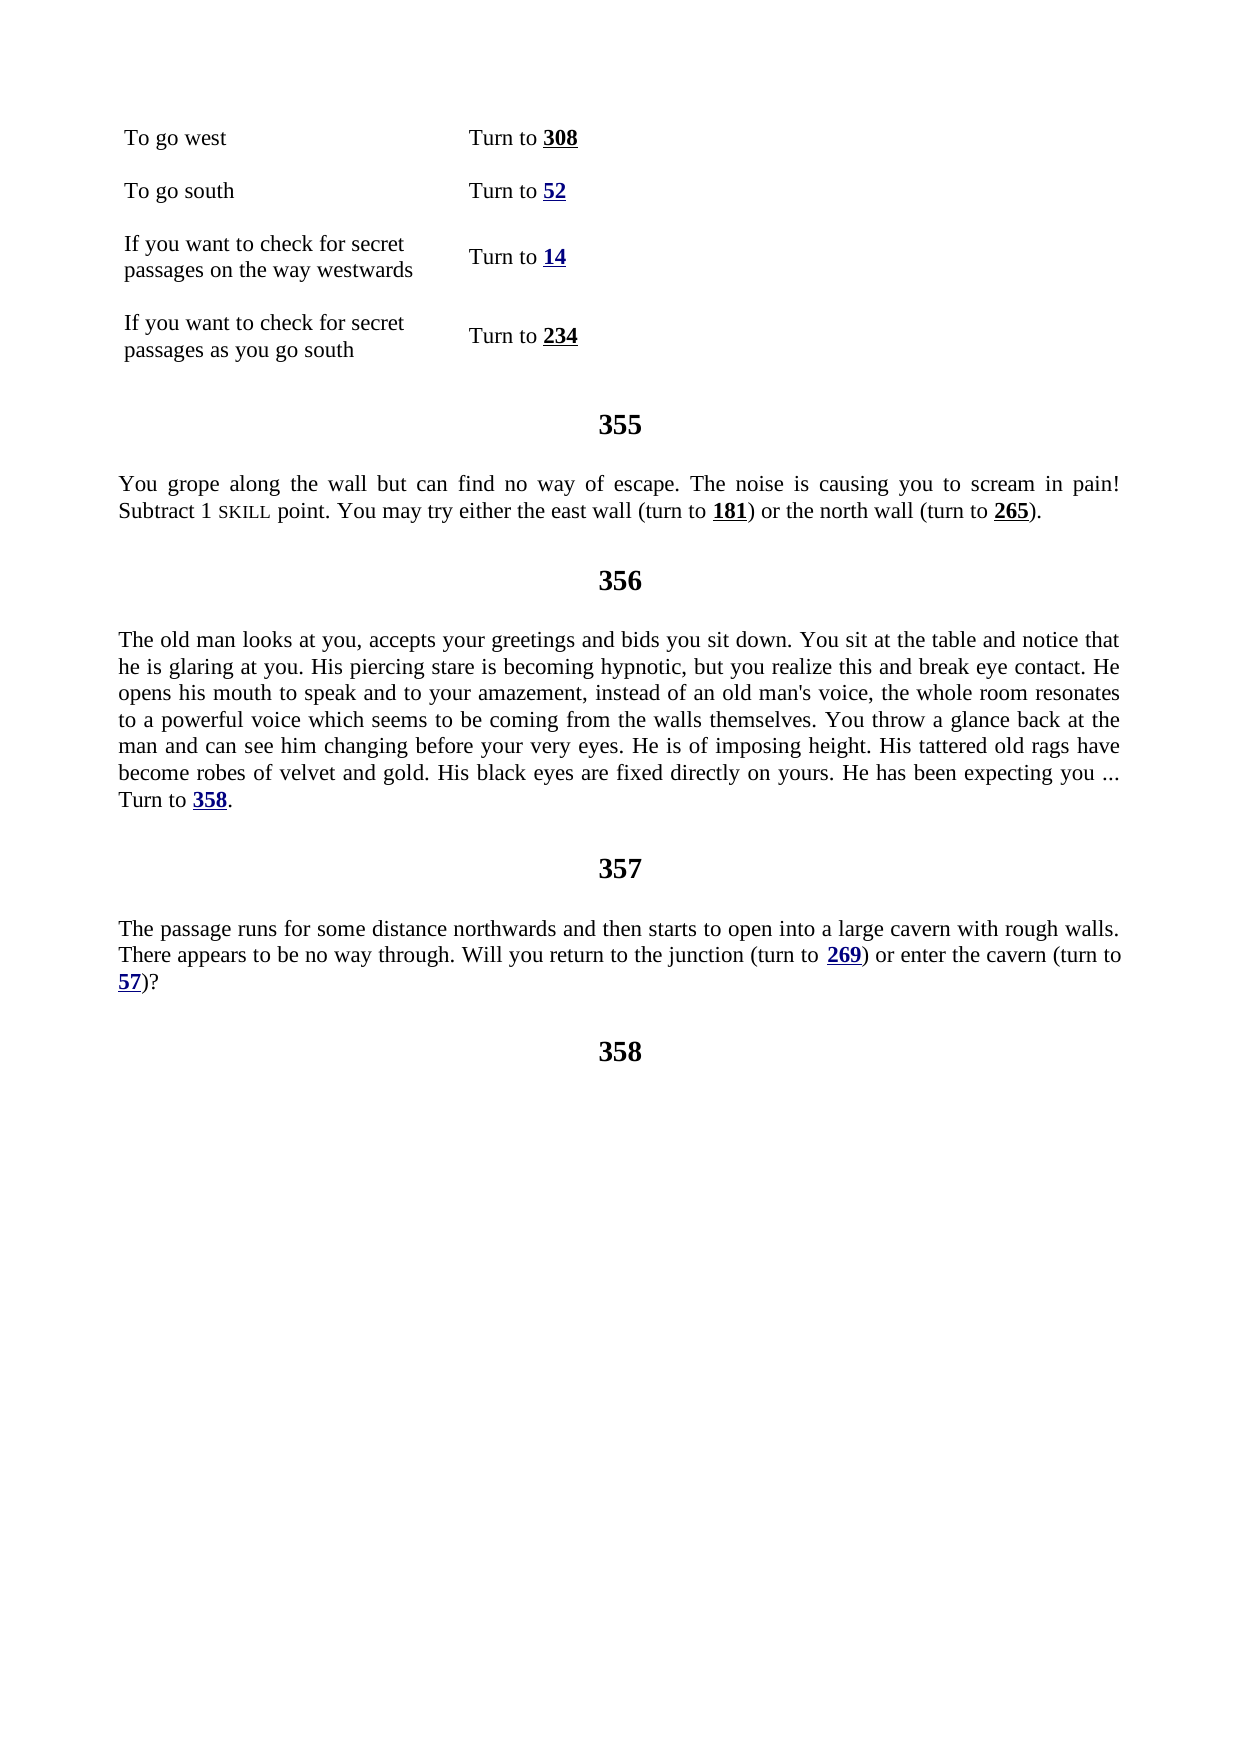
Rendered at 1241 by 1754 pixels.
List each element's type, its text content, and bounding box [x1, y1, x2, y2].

table_cell If you want to check for secret passages on the way westwards [118, 224, 463, 303]
text The passage runs for some distance northwards and then starts to open into a large cavern with rough walls. There appears to be no way through. Will you return to the junction (turn to 269) or enter the cavern (turn to 57)? [118, 914, 1122, 994]
table_header To go west [118, 118, 463, 171]
table_cell If you want to check for secret passages as you go south [118, 303, 463, 382]
table_cell Turn to 234 [463, 303, 610, 382]
subtitle 356 [118, 563, 1122, 597]
text The old man looks at you, accepts your greetings and bids you sit down. You sit at the table and notice that he is glaring at you. His piercing stare is becoming hypnotic, but you realize this and break eye contact. He opens his mouth to speak and to your amazement, instead of an old man's voice, the whole room resonates to a powerful voice which seems to be coming from the walls themselves. You throw a glance back at the man and can see him changing before your very eyes. He is of imposing height. His tattered old rags have become robes of velvet and gold. His black eyes are fixed directly on yours. He has been expecting you ... Turn to 358. [118, 626, 1122, 812]
subtitle 357 [118, 852, 1122, 885]
table_header Turn to 308 [463, 118, 610, 171]
text You grope along the wall but can find no way of escape. The noise is causing you to scream in pain! Subtract 1 skill point. You may try either the east wall (turn to 181) or the north wall (turn to 265). [118, 470, 1122, 523]
subtitle 358 [118, 1034, 1122, 1067]
table_cell Turn to 14 [463, 224, 610, 303]
table_cell To go south [118, 171, 463, 224]
subtitle 355 [118, 407, 1122, 441]
table_cell Turn to 52 [463, 171, 610, 224]
